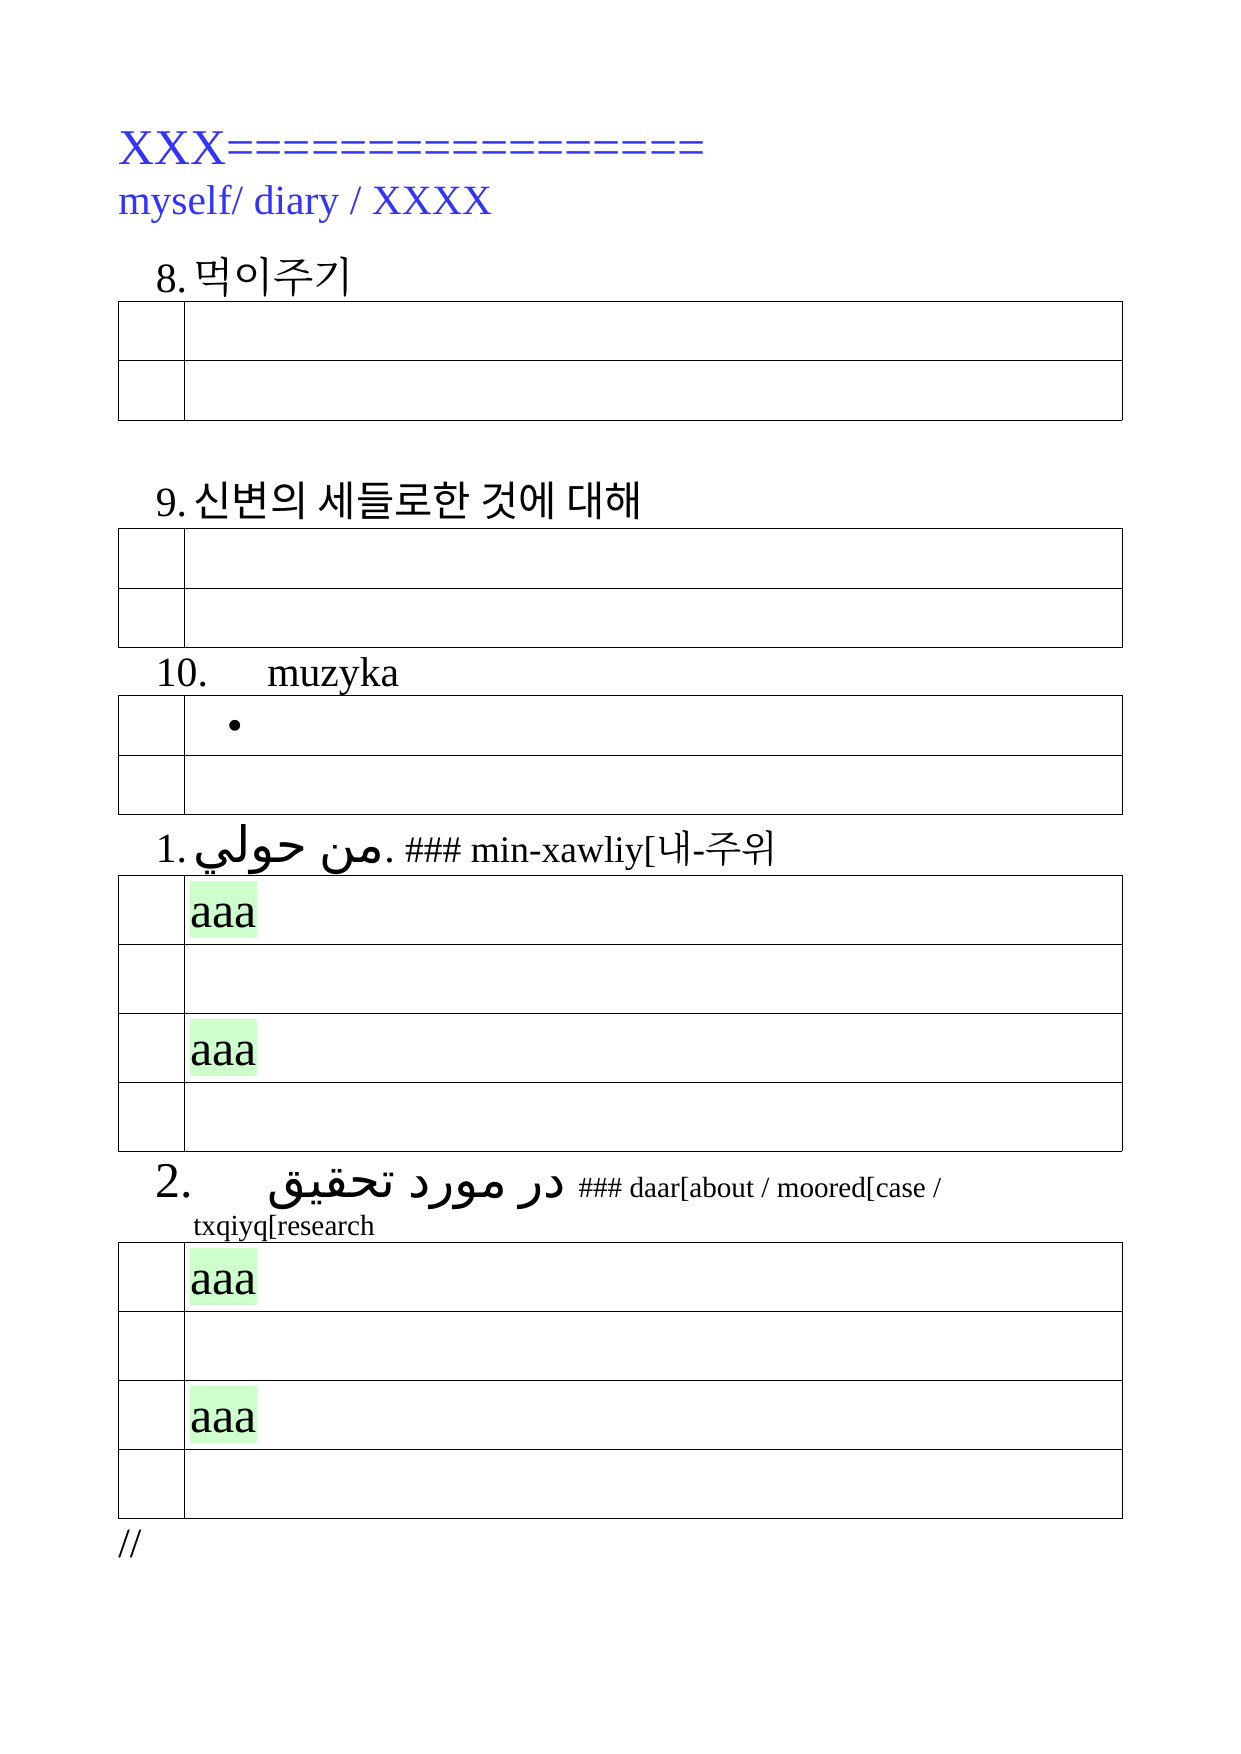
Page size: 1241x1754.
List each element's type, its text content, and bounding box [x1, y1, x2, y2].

table_header [185, 696, 1122, 755]
text XXX================= [118, 118, 1122, 176]
table_cell [119, 756, 184, 814]
table_cell [185, 589, 1122, 647]
table_cell [185, 1450, 1122, 1518]
list 먹이주기 [156, 253, 1122, 301]
list در مورد تحقیق ### daar[about / moored[case / txqiyq[research [156, 1152, 1122, 1242]
table_cell [119, 1381, 184, 1449]
table_header aaa [185, 876, 1122, 944]
table_header [119, 529, 184, 588]
table_cell [119, 1014, 184, 1082]
table_header [185, 302, 1122, 360]
table_cell [185, 756, 1122, 814]
table_cell [119, 361, 184, 420]
table_cell [119, 1083, 184, 1151]
table_cell [119, 1450, 184, 1518]
list من حولي. ### min-xawliy[내-주위 [156, 815, 1122, 875]
table_cell [185, 1312, 1122, 1380]
table_cell [185, 361, 1122, 420]
table_cell [119, 945, 184, 1013]
table_header aaa [185, 1243, 1122, 1311]
table_header [119, 302, 184, 360]
table_header [185, 529, 1122, 588]
table_cell aaa [185, 1014, 1122, 1082]
list 신변의 세들로한 것에 대해 [156, 468, 1122, 528]
table_header [119, 876, 184, 944]
text myself/ diary / XXXX [118, 176, 1122, 223]
list muzyka [156, 648, 1122, 695]
table_cell aaa [185, 1381, 1122, 1449]
table_header [119, 696, 184, 755]
table_cell [119, 1312, 184, 1380]
table_header [119, 1243, 184, 1311]
text // [118, 1519, 1122, 1566]
table_cell [119, 589, 184, 647]
table_cell [185, 945, 1122, 1013]
table_cell [185, 1083, 1122, 1151]
